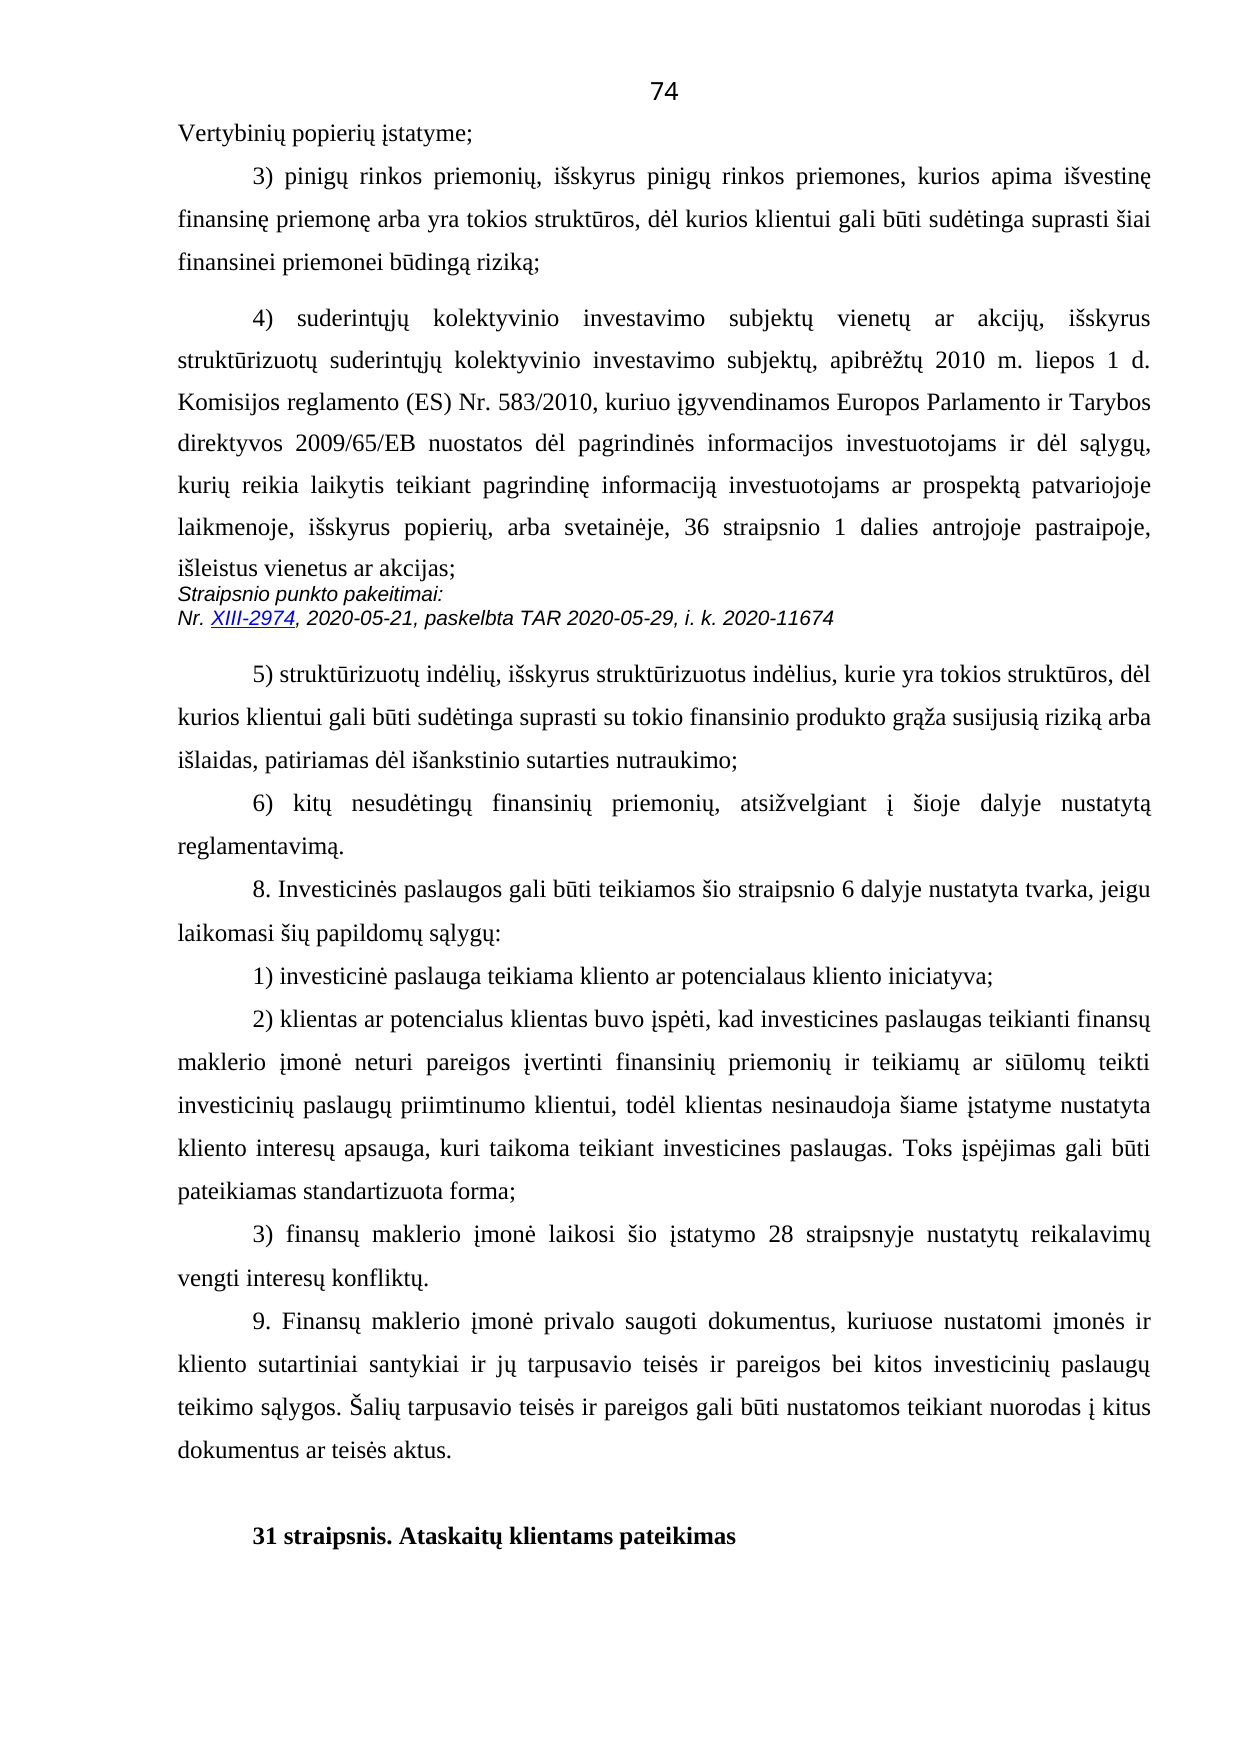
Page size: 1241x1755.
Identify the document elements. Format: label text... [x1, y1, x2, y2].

text 31 straipsnis. Ataskaitų klientams pateikimas [177, 1521, 1152, 1550]
text Vertybinių popierių įstatyme; [177, 118, 1152, 147]
text Straipsnio punkto pakeitimai: [177, 582, 1152, 606]
text 3) pinigų rinkos priemonių, išskyrus pinigų rinkos priemones, kurios apima išvestinę finansinę priemonę arba yra tokios struktūros, dėl kurios klientui gali būti sudėtinga suprasti šiai finansinei priemonei būdingą riziką; [177, 161, 1152, 276]
text Nr. XIII-2974, 2020-05-21, paskelbta TAR 2020-05-29, i. k. 2020-11674 [177, 606, 1152, 630]
text 3) finansų maklerio įmonė laikosi šio įstatymo 28 straipsnyje nustatytų reikalavimų vengti interesų konfliktų. [177, 1219, 1152, 1291]
text 4) suderintųjų kolektyvinio investavimo subjektų vienetų ar akcijų, išskyrus struktūrizuotų suderintųjų kolektyvinio investavimo subjektų, apibrėžtų 2010 m. liepos 1 d. Komisijos reglamento (ES) Nr. 583/2010, kuriuo įgyvendinamos Europos Parlamento ir Tarybos direktyvos 2009/65/EB nuostatos dėl pagrindinės informacijos investuotojams ir dėl sąlygų, kurių reikia laikytis teikiant pagrindinę informaciją investuotojams ar prospektą patvariojoje laikmenoje, išskyrus popierių, arba svetainėje, 36 straipsnio 1 dalies antrojoje pastraipoje, išleistus vienetus ar akcijas; [177, 291, 1152, 582]
text 6) kitų nesudėtingų finansinių priemonių, atsižvelgiant į šioje dalyje nustatytą reglamentavimą. [177, 788, 1152, 860]
text 2) klientas ar potencialus klientas buvo įspėti, kad investicines paslaugas teikianti finansų maklerio įmonė neturi pareigos įvertinti finansinių priemonių ir teikiamų ar siūlomų teikti investicinių paslaugų priimtinumo klientui, todėl klientas nesinaudoja šiame įstatyme nustatyta kliento interesų apsauga, kuri taikoma teikiant investicines paslaugas. Toks įspėjimas gali būti pateikiamas standartizuota forma; [177, 1004, 1152, 1205]
text 8. Investicinės paslaugos gali būti teikiamos šio straipsnio 6 dalyje nustatyta tvarka, jeigu laikomasi šių papildomų sąlygų: [177, 874, 1152, 946]
text 5) struktūrizuotų indėlių, išskyrus struktūrizuotus indėlius, kurie yra tokios struktūros, dėl kurios klientui gali būti sudėtinga suprasti su tokio finansinio produkto grąža susijusią riziką arba išlaidas, patiriamas dėl išankstinio sutarties nutraukimo; [177, 659, 1152, 774]
text 1) investicinė paslauga teikiama kliento ar potencialaus kliento iniciatyva; [177, 961, 1152, 989]
text 9. Finansų maklerio įmonė privalo saugoti dokumentus, kuriuose nustatomi įmonės ir kliento sutartiniai santykiai ir jų tarpusavio teisės ir pareigos bei kitos investicinių paslaugų teikimo sąlygos. Šalių tarpusavio teisės ir pareigos gali būti nustatomos teikiant nuorodas į kitus dokumentus ar teisės aktus. [177, 1306, 1152, 1464]
